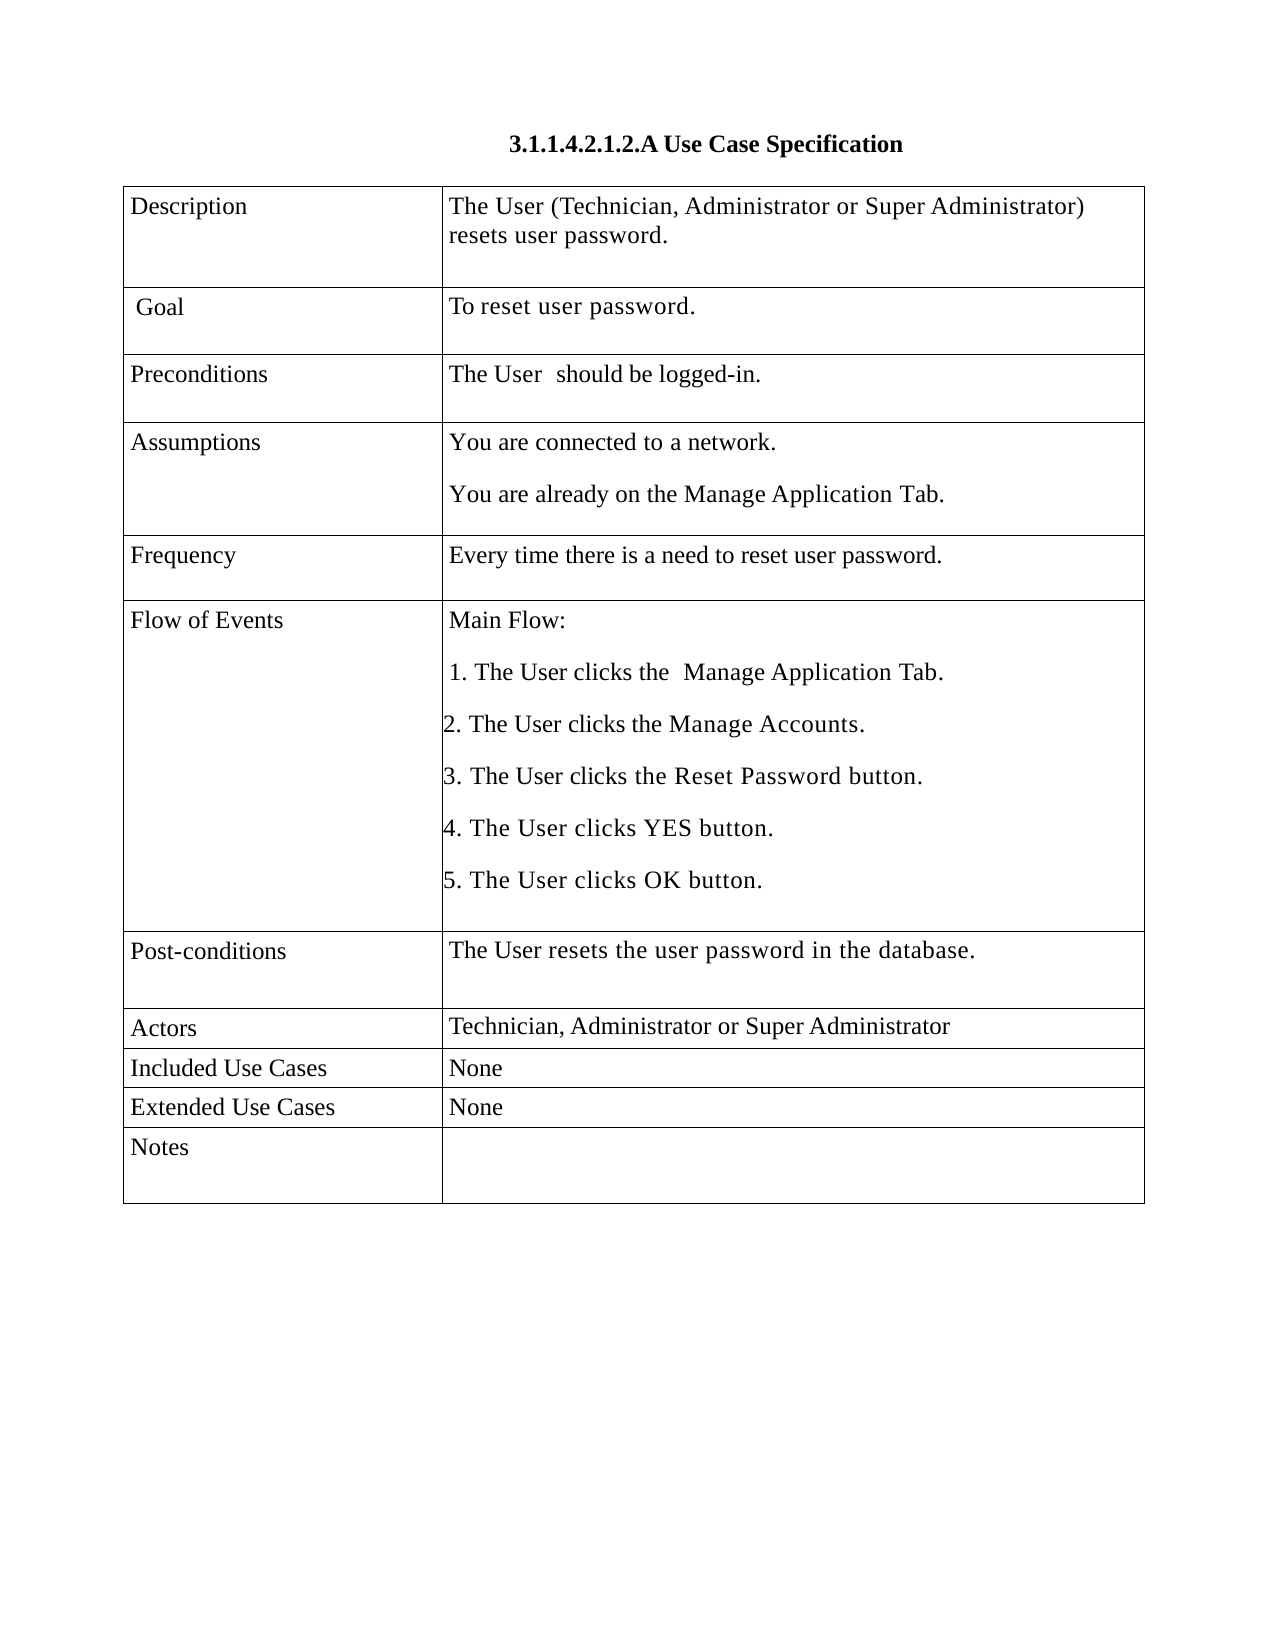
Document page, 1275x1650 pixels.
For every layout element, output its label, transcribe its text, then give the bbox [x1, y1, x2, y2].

table_cell [443, 1128, 1144, 1203]
table_cell The User should be logged-in. [443, 355, 1144, 422]
table_cell Technician, Administrator or Super Administrator [443, 1009, 1144, 1047]
text 3.1.1.4.2.1.2.A Use Case Specification [139, 129, 1135, 157]
table_cell Goal Goal [124, 288, 442, 354]
table_cell Post-conditions [124, 932, 442, 1008]
table_header The User (Technician, Administrator or Super Administrator) resets user password. [443, 187, 1144, 286]
table_header Description [124, 187, 442, 286]
table_cell None [443, 1049, 1144, 1087]
table_cell You are connected to a network. You are already on the Manage Application Tab. [443, 423, 1144, 535]
table_cell Extended Use Cases [124, 1088, 442, 1127]
table_cell Included Use Cases [124, 1049, 442, 1087]
table_cell Main Flow: 1. The User clicks the Manage Application Tab. 2. The User clicks the Manage Accounts. 3. The User clicks the Reset Password button. 4. The User clicks YES button. 5. The User clicks OK button. [443, 601, 1144, 931]
table_cell Flow of Events [124, 601, 442, 931]
table_cell Preconditions [124, 355, 442, 422]
table_cell To reset user password. [443, 288, 1144, 354]
table_cell Actors [124, 1009, 442, 1047]
table_cell Frequency [124, 536, 442, 600]
table_cell The User resets the user password in the database. [443, 932, 1144, 1008]
table_cell Notes [124, 1128, 442, 1203]
table_cell Assumptions [124, 423, 442, 535]
table_cell Every time there is a need to reset user password. [443, 536, 1144, 600]
table_cell None [443, 1088, 1144, 1127]
